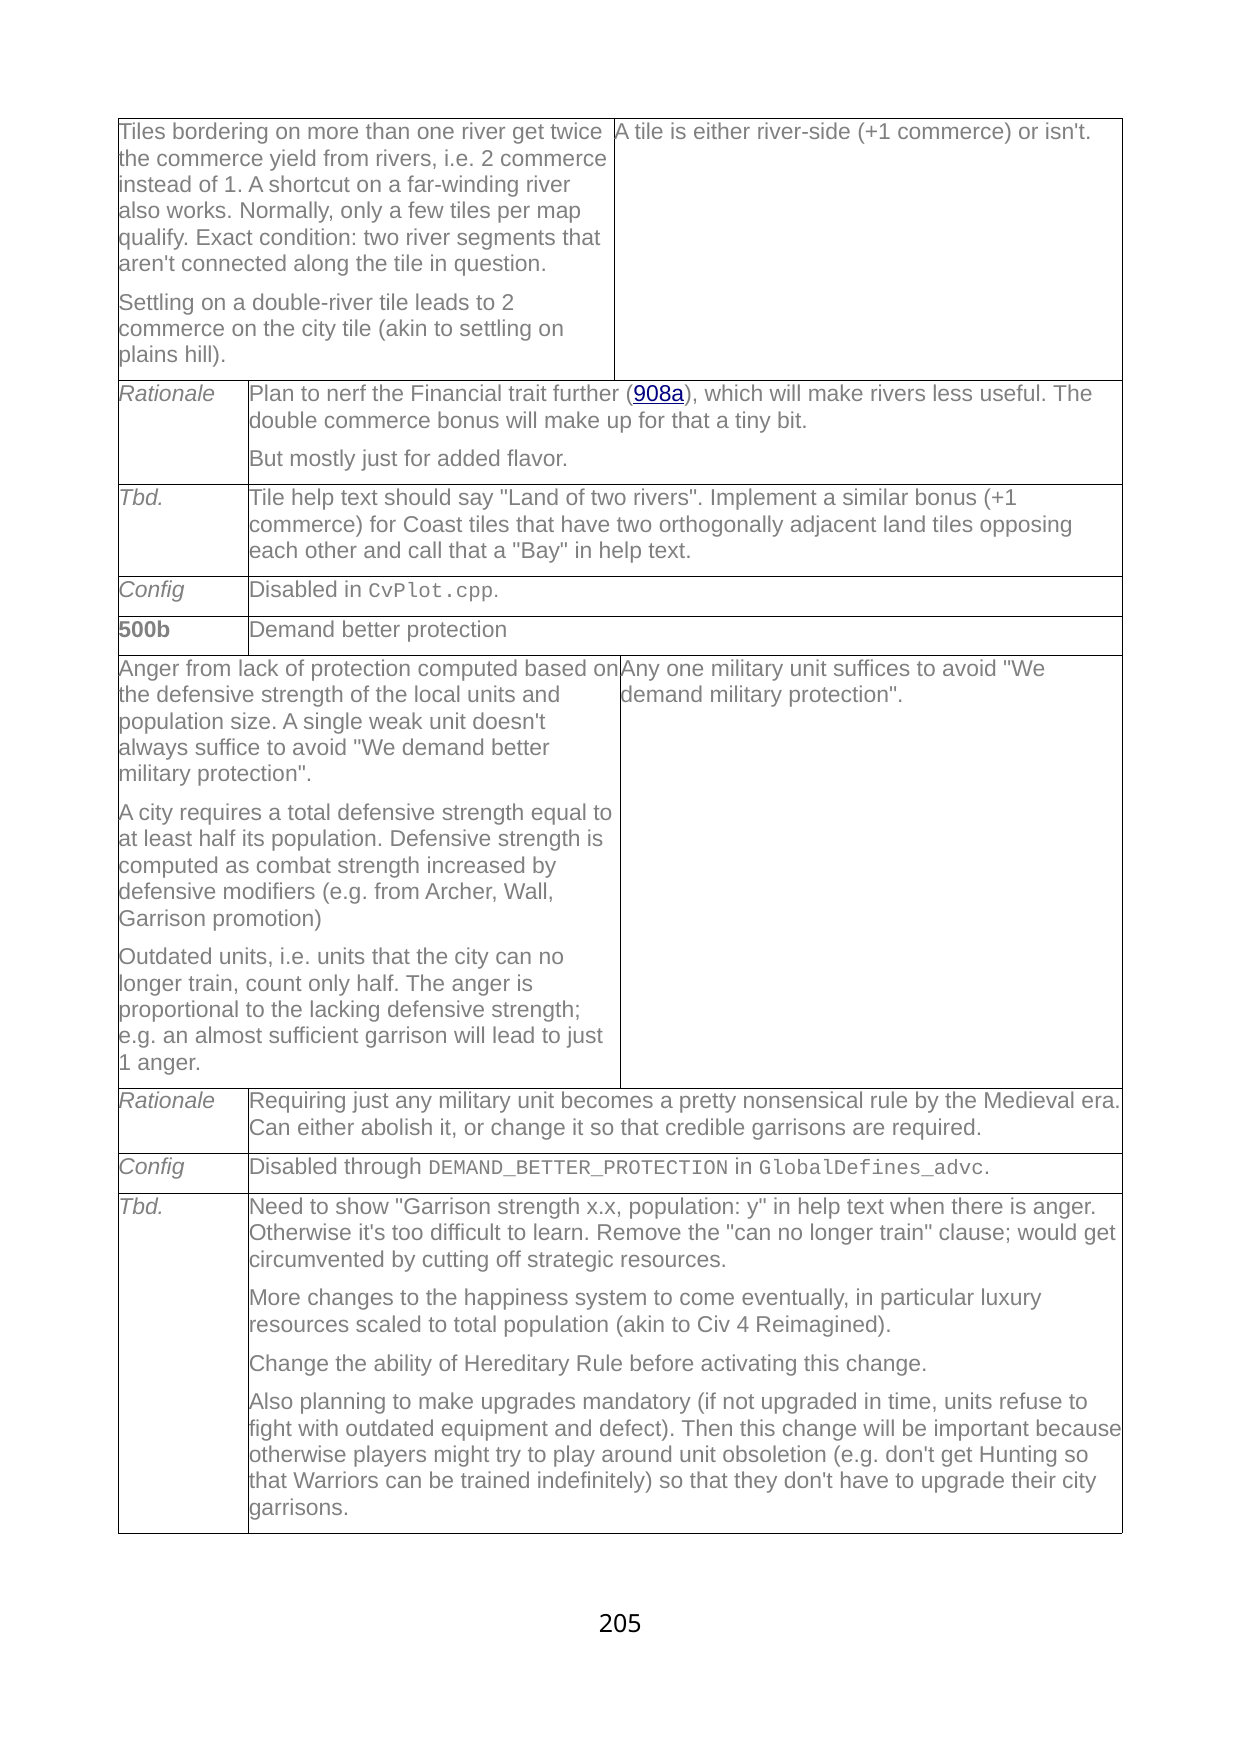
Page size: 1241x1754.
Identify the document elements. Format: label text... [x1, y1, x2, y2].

table_cell 500b [119, 617, 248, 655]
table_cell Plan to nerf the Financial trait further (908a), which will make rivers less useful. The double commerce bonus will make up for that a tiny bit. But mostly just for added flavor. [249, 381, 1122, 484]
table_cell A tile is either river-side (+1 commerce) or isn't. [615, 119, 1122, 380]
table_cell Requiring just any military unit becomes a pretty nonsensical rule by the Medieval era. Can either abolish it, or change it so that credible garrisons are required. [249, 1089, 1122, 1153]
table_cell Any one military unit suffices to avoid "We demand military protection". [621, 656, 1122, 1087]
table_cell Need to show "Garrison strength x.x, population: y" in help text when there is anger. Otherwise it's too difficult to learn. Remove the "can no longer train" clause; would get circumvented by cutting off strategic resources. More changes to the happiness system to come eventually, in particular luxury resources scaled to total population (akin to Civ 4 Reimagined). Change the ability of Hereditary Rule before activating this change. Also planning to make upgrades mandatory (if not upgraded in time, units refuse to fight with outdated equipment and defect). Then this change will be important because otherwise players might try to play around unit obsoletion (e.g. don't get Hunting so that Warriors can be trained indefinitely) so that they don't have to upgrade their city garrisons. [249, 1194, 1122, 1532]
table_cell Config [119, 1154, 248, 1193]
table_cell Disabled in CvPlot.cpp. [249, 577, 1122, 616]
table_cell Rationale [119, 1089, 248, 1153]
table_cell Disabled through DEMAND_BETTER_PROTECTION in GlobalDefines_advc. [249, 1154, 1122, 1193]
table_cell Tbd. [119, 1194, 248, 1532]
table_cell Config [119, 577, 248, 616]
table_cell Rationale [119, 381, 248, 484]
table_cell Demand better protection [249, 617, 1122, 655]
table_cell Tbd. [119, 485, 248, 576]
table_cell Anger from lack of protection computed based on the defensive strength of the local units and population size. A single weak unit doesn't always suffice to avoid "We demand better military protection". A city requires a total defensive strength equal to at least half its population. Defensive strength is computed as combat strength increased by defensive modifiers (e.g. from Archer, Wall, Garrison promotion) Outdated units, i.e. units that the city can no longer train, count only half. The anger is proportional to the lacking defensive strength; e.g. an almost sufficient garrison will lead to just 1 anger. [119, 656, 620, 1087]
table_cell Tile help text should say "Land of two rivers". Implement a similar bonus (+1 commerce) for Coast tiles that have two orthogonally adjacent land tiles opposing each other and call that a "Bay" in help text. [249, 485, 1122, 576]
table_cell Tiles bordering on more than one river get twice the commerce yield from rivers, i.e. 2 commerce instead of 1. A shortcut on a far-winding river also works. Normally, only a few tiles per map qualify. Exact condition: two river segments that aren't connected along the tile in question. Settling on a double-river tile leads to 2 commerce on the city tile (akin to settling on plains hill). [119, 119, 614, 380]
